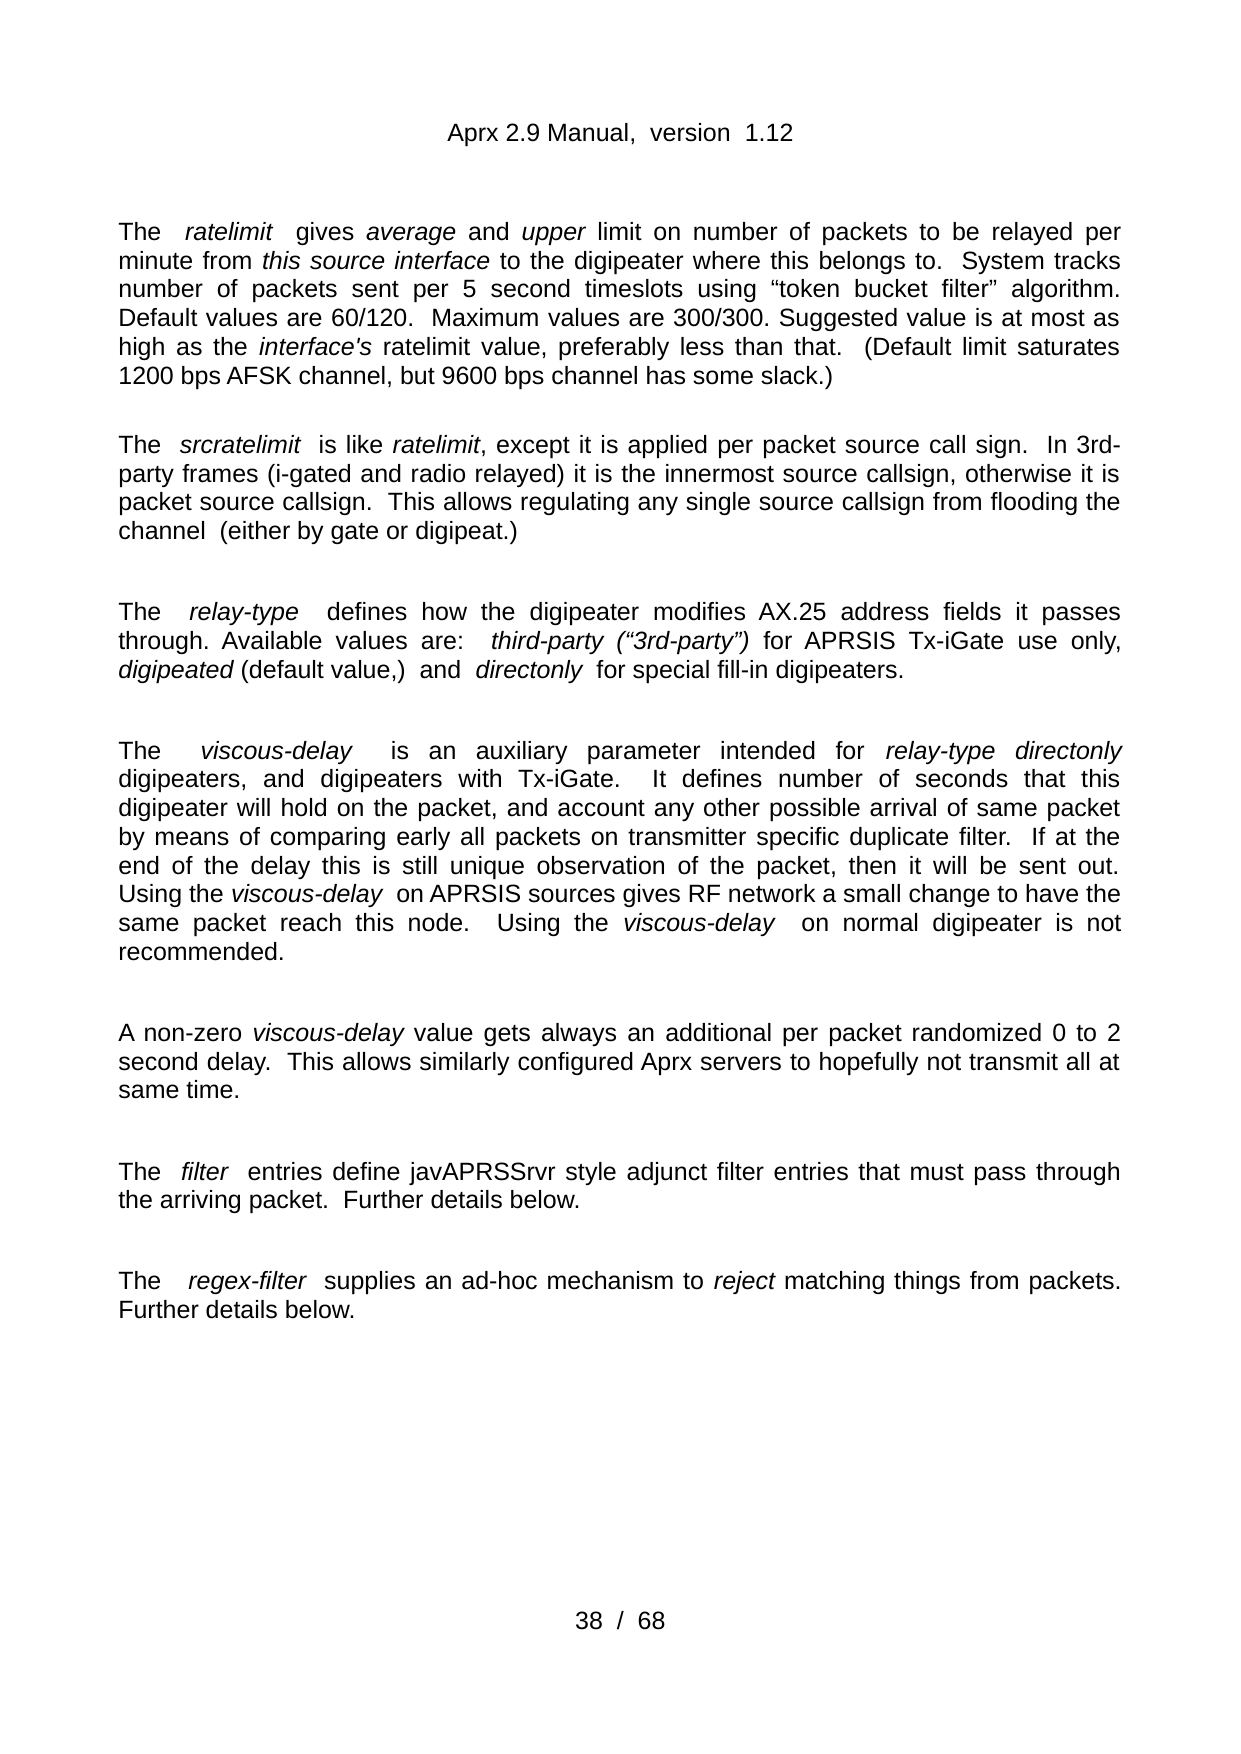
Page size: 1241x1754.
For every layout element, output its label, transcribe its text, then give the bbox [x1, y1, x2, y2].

text The filter entries define javAPRSSrvr style adjunct filter entries that must pass through the arriving packet. Further details below. [118, 1157, 1122, 1214]
text The regex-filter supplies an ad-hoc mechanism to reject matching things from packets. Further details below. [118, 1266, 1122, 1324]
text The viscous-delay is an auxiliary parameter intended for relay-type directonly digipeaters, and digipeaters with Tx-iGate. It defines number of seconds that this digipeater will hold on the packet, and account any other possible arrival of same packet by means of comparing early all packets on transmitter specific duplicate filter. If at the end of the delay this is still unique observation of the packet, then it will be sent out. Using the viscous-delay on APRSIS sources gives RF network a small change to have the same packet reach this node. Using the viscous-delay on normal digipeater is not recommended. [118, 736, 1122, 966]
text The ratelimit gives average and upper limit on number of packets to be relayed per minute from this source interface to the digipeater where this belongs to. System tracks number of packets sent per 5 second timeslots using “token bucket filter” algorithm. Default values are 60/120. Maximum values are 300/300. Suggested value is at most as high as the interface's ratelimit value, preferably less than that. (Default limit saturates 1200 bps AFSK channel, but 9600 bps channel has some slack.) [118, 217, 1122, 389]
text The srcratelimit is like ratelimit, except it is applied per packet source call sign. In 3rd-party frames (i-gated and radio relayed) it is the innermost source callsign, otherwise it is packet source callsign. This allows regulating any single source callsign from flooding the channel (either by gate or digipeat.) [118, 430, 1122, 545]
text A non-zero viscous-delay value gets always an additional per packet randomized 0 to 2 second delay. This allows similarly configured Aprx servers to hopefully not transmit all at same time. [118, 1018, 1122, 1104]
text The relay-type defines how the digipeater modifies AX.25 address fields it passes through. Available values are: third-party (“3rd-party”) for APRSIS Tx-iGate use only, digipeated (default value,) and directonly for special fill-in digipeaters. [118, 597, 1122, 683]
